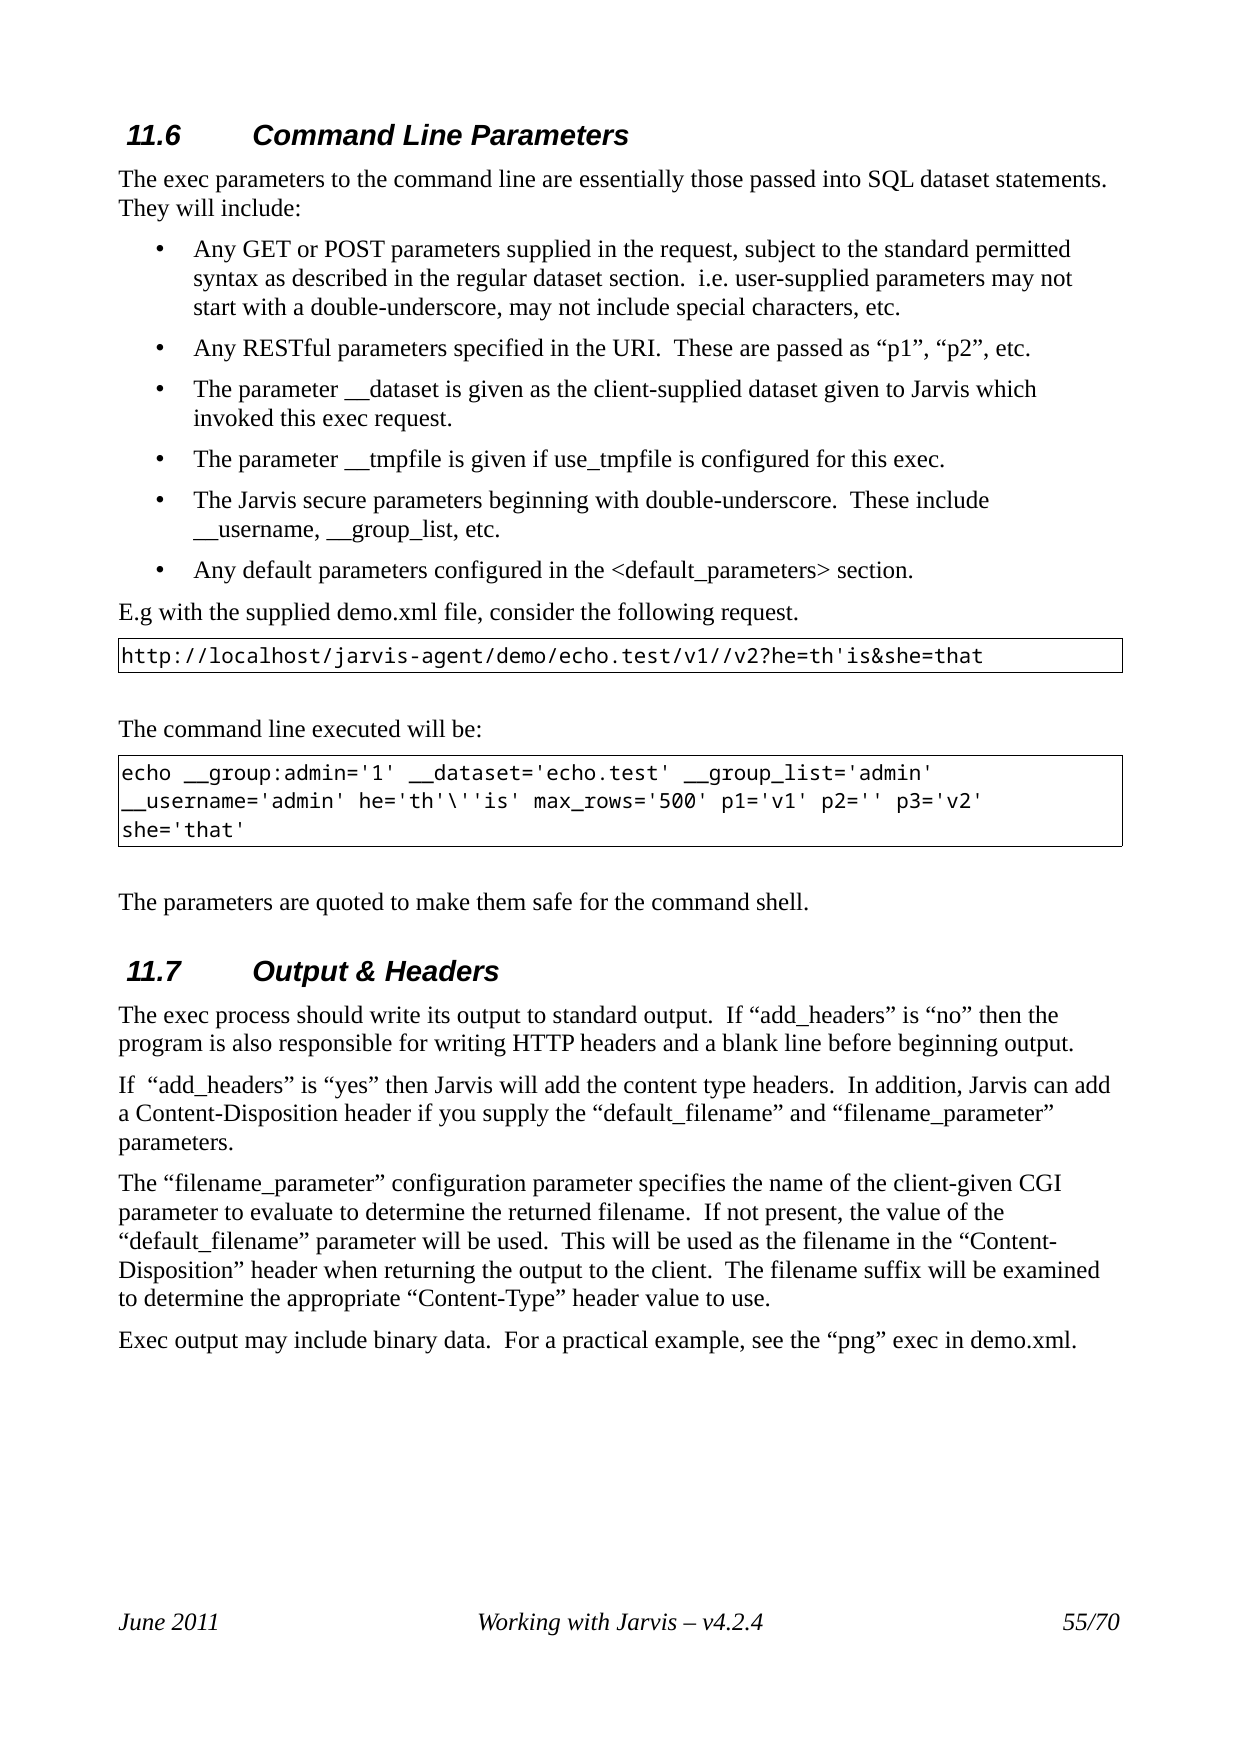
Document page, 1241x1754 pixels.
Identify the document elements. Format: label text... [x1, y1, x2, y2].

list Any default parameters configured in the <default_parameters> section. [156, 555, 1122, 584]
list Any RESTful parameters specified in the URI. These are passed as “p1”, “p2”, etc. [156, 333, 1122, 362]
text The exec parameters to the command line are essentially those passed into SQL dataset statements. They will include: [118, 164, 1122, 222]
list The parameter __tmpfile is given if use_tmpfile is configured for this exec. [156, 444, 1122, 473]
text The parameters are quoted to make them safe for the command shell. [118, 887, 1122, 916]
subtitle Output & Headers [118, 954, 1122, 987]
list The parameter __dataset is given as the client-supplied dataset given to Jarvis which invoked this exec request. [156, 374, 1122, 432]
text If “add_headers” is “yes” then Jarvis will add the content type headers. In addition, Jarvis can add a Content-Disposition header if you supply the “default_filename” and “filename_parameter” parameters. [118, 1070, 1122, 1156]
subtitle Command Line Parameters [118, 118, 1122, 152]
list The Jarvis secure parameters beginning with double-underscore. These include __username, __group_list, etc. [156, 485, 1122, 543]
text echo __group:admin='1' __dataset='echo.test' __group_list='admin' __username='admin' he='th'\''is' max_rows='500' p1='v1' p2='' p3='v2' she='that' [119, 756, 1122, 846]
text The command line executed will be: [118, 714, 1122, 742]
text Exec output may include binary data. For a practical example, see the “png” exec in demo.xml. [118, 1325, 1122, 1353]
text http://localhost/jarvis-agent/demo/echo.test/v1//v2?he=th'is&she=that [119, 639, 1122, 672]
text The “filename_parameter” configuration parameter specifies the name of the client-given CGI parameter to evaluate to determine the returned filename. If not present, the value of the “default_filename” parameter will be used. This will be used as the filename in the “Content-Disposition” header when returning the output to the client. The filename suffix will be examined to determine the appropriate “Content-Type” header value to use. [118, 1168, 1122, 1312]
text The exec process should write its output to standard output. If “add_headers” is “no” then the program is also responsible for writing HTTP headers and a blank line before beginning output. [118, 1000, 1122, 1057]
list Any GET or POST parameters supplied in the request, subject to the standard permitted syntax as described in the regular dataset section. i.e. user-supplied parameters may not start with a double-underscore, may not include special characters, etc. [156, 234, 1122, 320]
text E.g with the supplied demo.xml file, consider the following request. [118, 597, 1122, 625]
